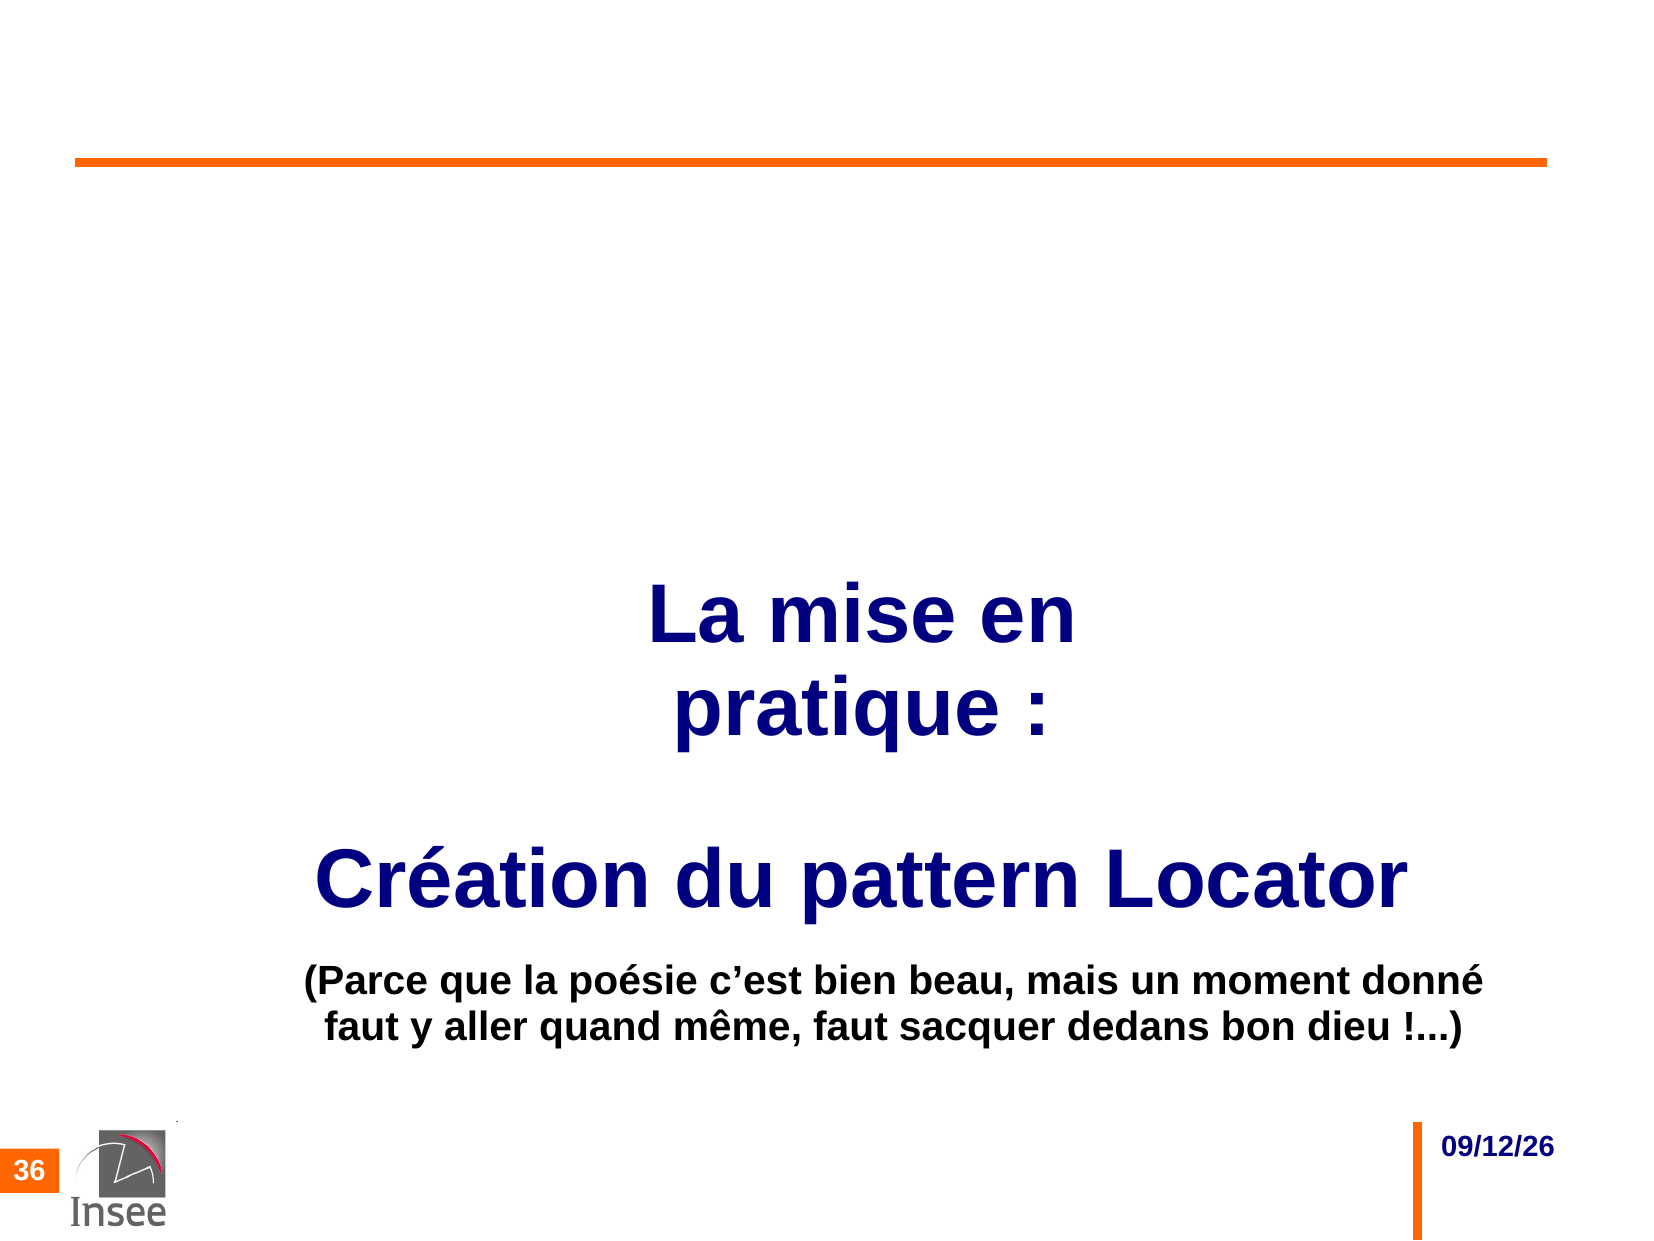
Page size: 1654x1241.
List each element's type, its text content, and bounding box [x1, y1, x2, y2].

picture [62, 1121, 178, 1241]
list (Parce que la poésie c’est bien beau, mais un moment donné faut y aller quand même, faut sacquer dedans bon dieu !...) [236, 957, 1489, 1081]
list La mise en pratique : [419, 566, 1235, 809]
list Création du pattern Locator [88, 832, 1565, 1074]
